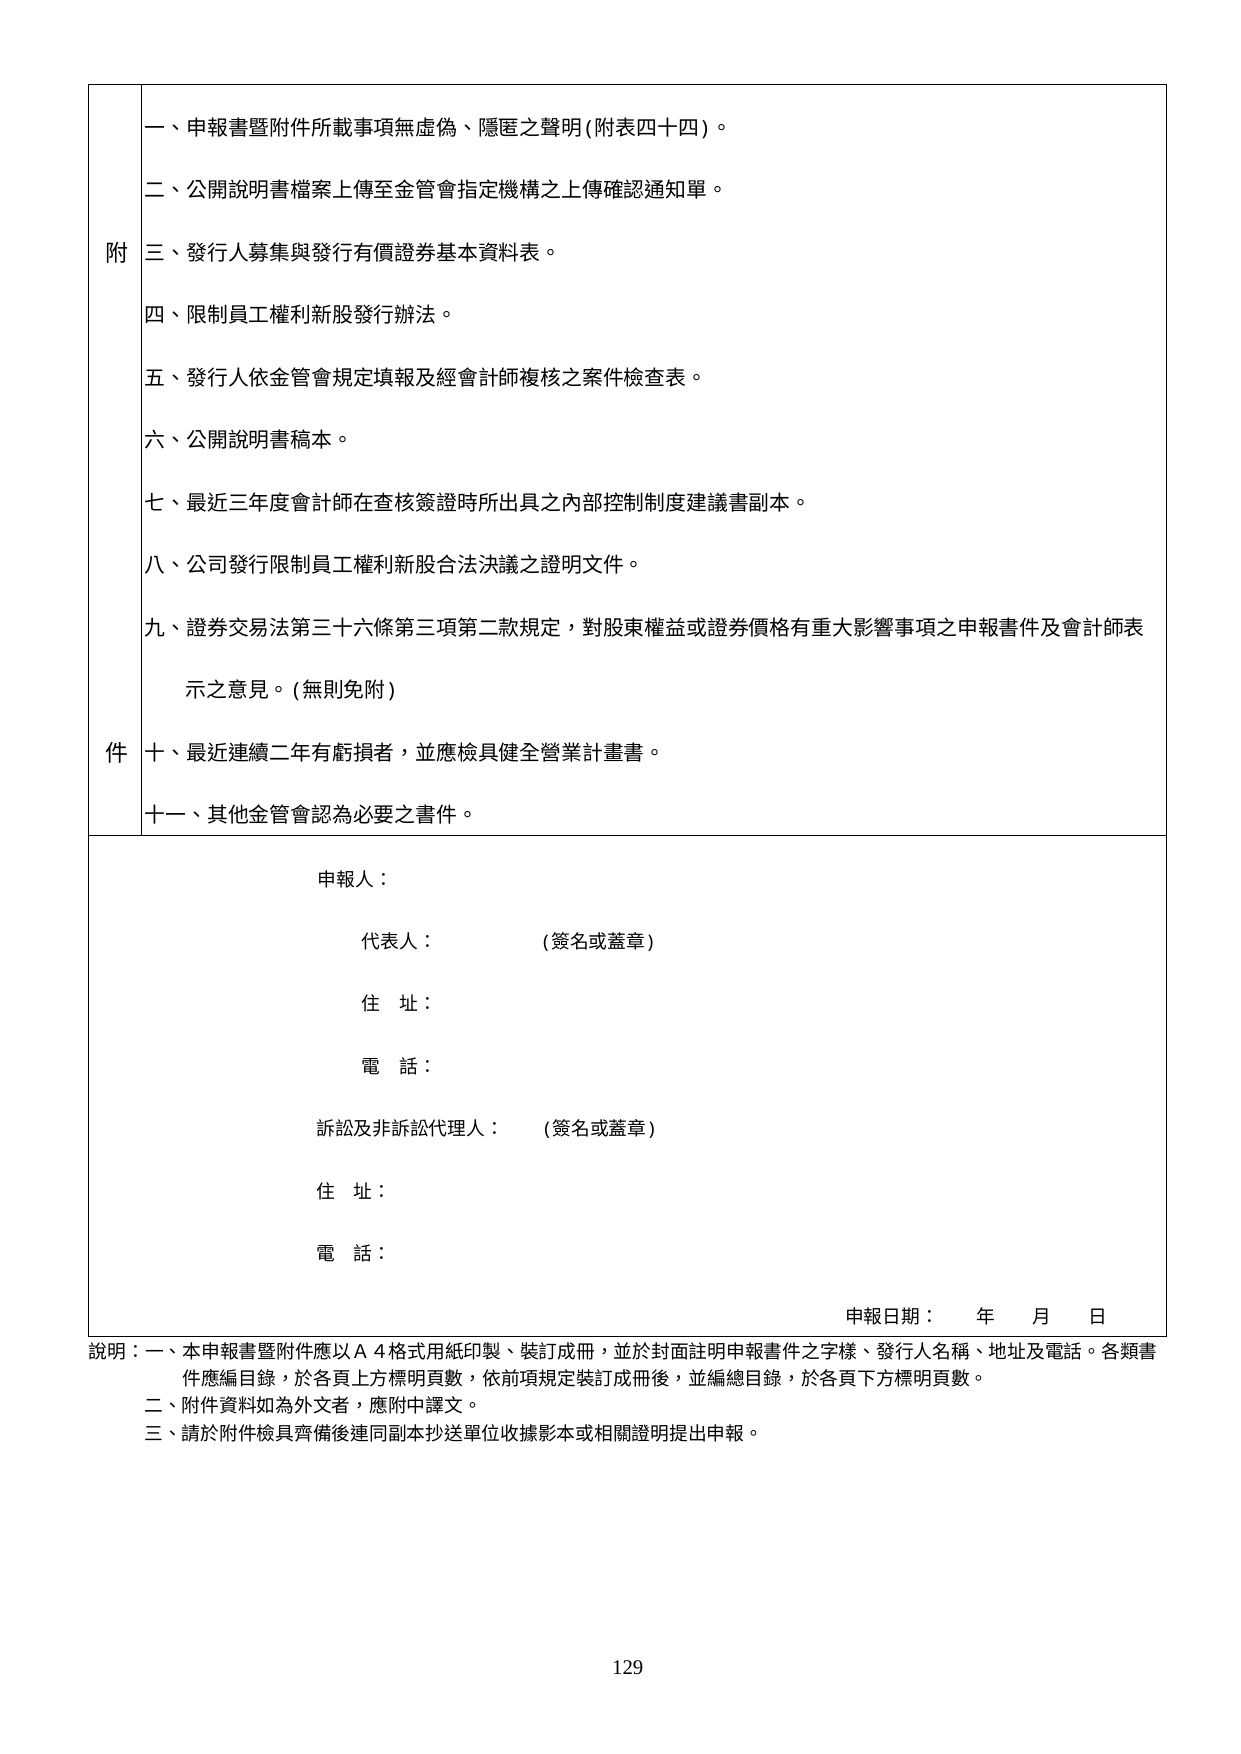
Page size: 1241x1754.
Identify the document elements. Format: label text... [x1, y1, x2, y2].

table_cell 申報人： 代表人： (簽名或蓋章) 住 址： 電 話： 訴訟及非訴訟代理人： (簽名或蓋章) 住 址： 電 話： 申報日期： 年 月 日 [89, 836, 1166, 1336]
text 說明：一、本申報書暨附件應以Ａ４格式用紙印製、裝訂成冊，並於封面註明申報書件之字樣、發行人名稱、地址及電話。各類書件應編目錄，於各頁上方標明頁數，依前項規定裝訂成冊後，並編總目錄，於各頁下方標明頁數。 [89, 1337, 1166, 1391]
text 二、附件資料如為外文者，應附中譯文。 [89, 1391, 1166, 1418]
text 三、請於附件檢具齊備後連同副本抄送單位收據影本或相關證明提出申報。 [89, 1418, 1166, 1446]
table_cell 一、申報書暨附件所載事項無虛偽、隱匿之聲明(附表四十四)。 二、公開說明書檔案上傳至金管會指定機構之上傳確認通知單。 三、發行人募集與發行有價證券基本資料表。 四、限制員工權利新股發行辦法。 五、發行人依金管會規定填報及經會計師複核之案件檢查表。 六、公開說明書稿本。 七、最近三年度會計師在查核簽證時所出具之內部控制制度建議書副本。 八、公司發行限制員工權利新股合法決議之證明文件。 九、證券交易法第三十六條第三項第二款規定，對股東權益或證券價格有重大影響事項之申報書件及會計師表示之意見。(無則免附) 十、最近連續二年有虧損者，並應檢具健全營業計畫書。 十一、其他金管會認為必要之書件。 [142, 85, 1166, 835]
table_cell 附 件 [89, 85, 141, 835]
